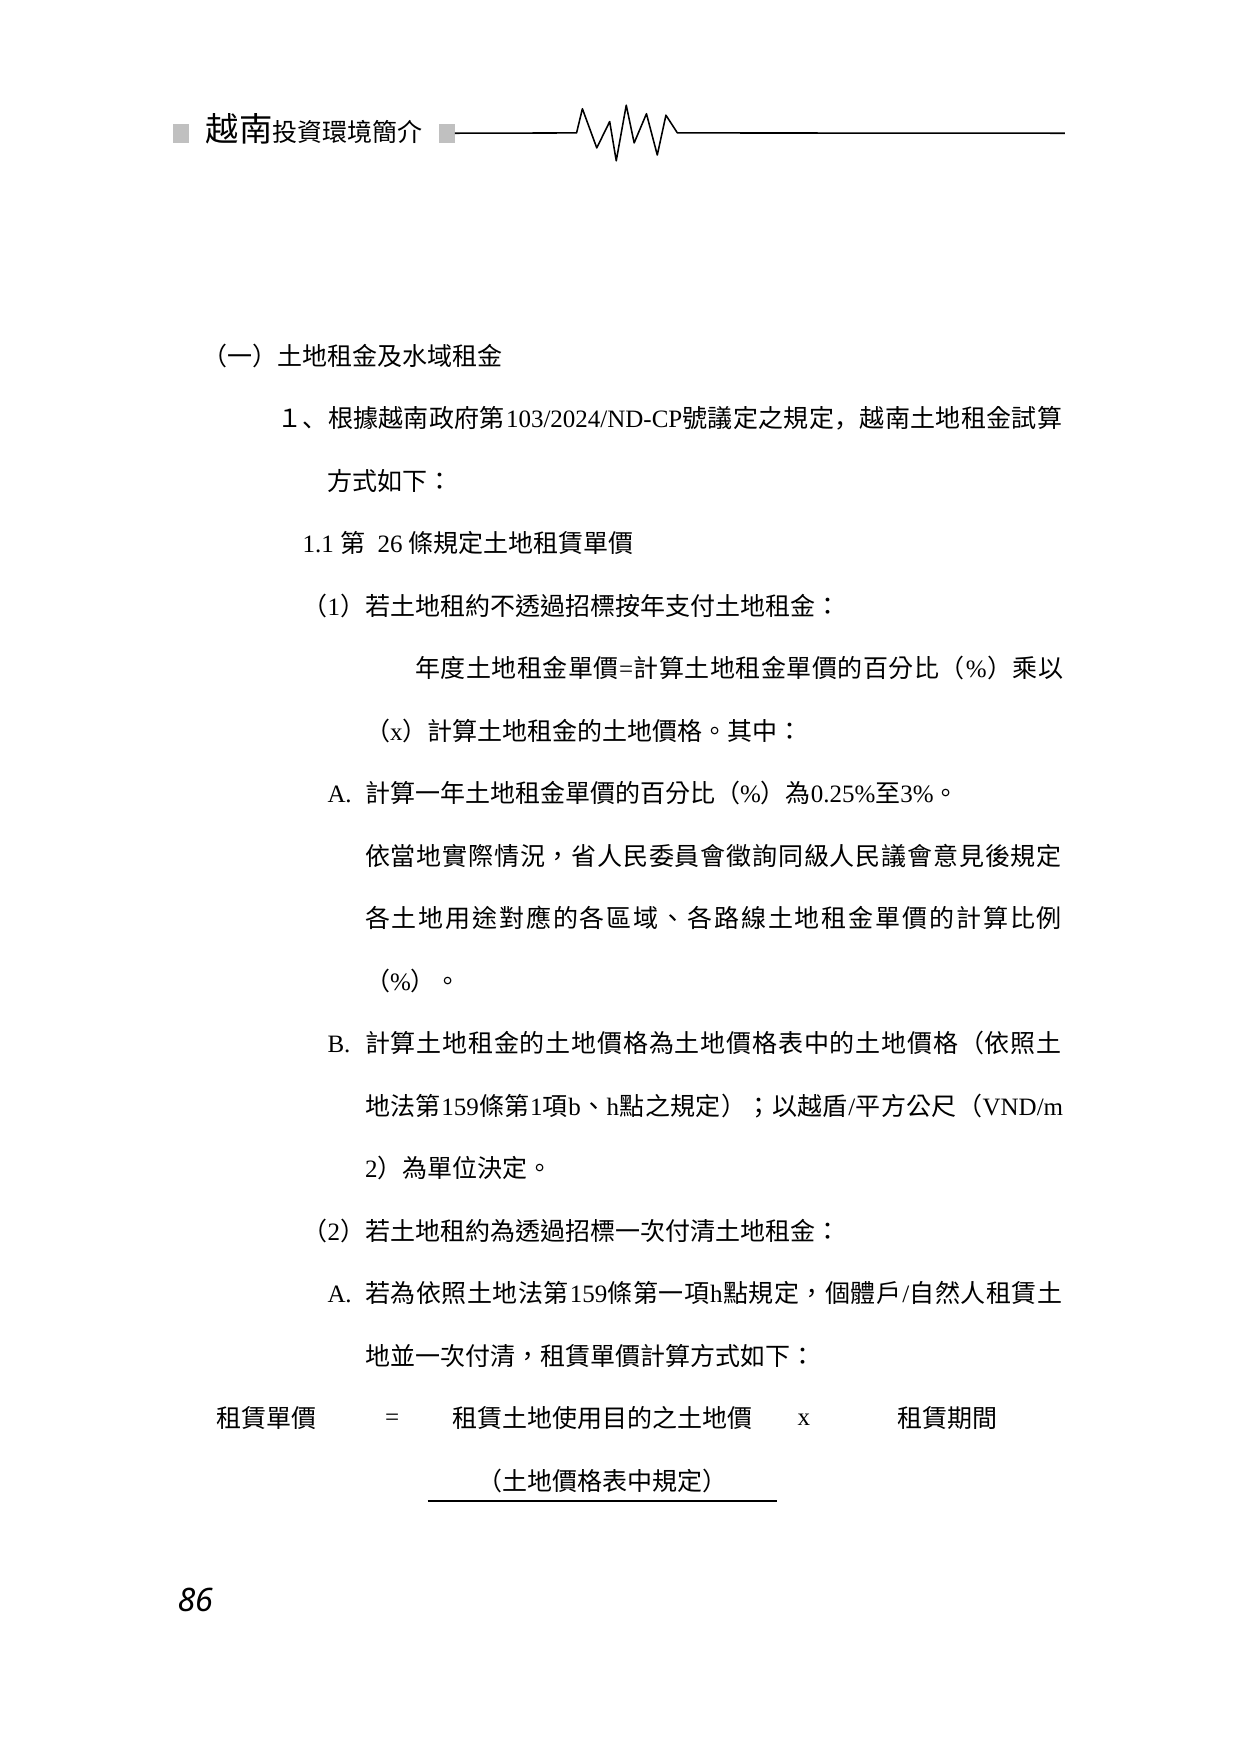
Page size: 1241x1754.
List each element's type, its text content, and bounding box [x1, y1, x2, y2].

text （1）若土地租約不透過招標按年支付土地租金： [302, 563, 1063, 625]
text １、根據越南政府第103/2024/ND-CP號議定之規定，越南土地租金試算方式如下： [277, 375, 1063, 500]
list 計算一年土地租金單價的百分比（%）為0.25%至3%。 [327, 750, 1063, 813]
text B. 計算土地租金的土地價格為土地價格表中的土地價格（依照土地法第159條第1項b、h點之規定）；以越盾/平方公尺（VND/m2）為單位決定。 [327, 1000, 1063, 1188]
text 年度土地租金單價=計算土地租金單價的百分比（%）乘以（x）計算土地租金的土地價格。其中： [365, 625, 1063, 750]
text （2）若土地租約為透過招標一次付清土地租金： [302, 1188, 1063, 1250]
table_header 租賃土地使用目的之土地價（土地價格表中規定） [428, 1375, 777, 1500]
table_header = [356, 1375, 428, 1500]
table_header 租賃單價 [177, 1375, 356, 1500]
text （一）土地租金及水域租金 [202, 313, 1063, 375]
text 1.1 第 26 條規定土地租賃單價 [302, 500, 1063, 563]
table_header 租賃期間 [830, 1375, 1063, 1500]
table_header x [777, 1375, 830, 1500]
text A. 若為依照土地法第159條第一項h點規定，個體戶/自然人租賃土地並一次付清，租賃單價計算方式如下： [327, 1250, 1063, 1375]
text 依當地實際情況，省人民委員會徵詢同級人民議會意見後規定各土地用途對應的各區域、各路線土地租金單價的計算比例（%）。 [327, 813, 1063, 1000]
